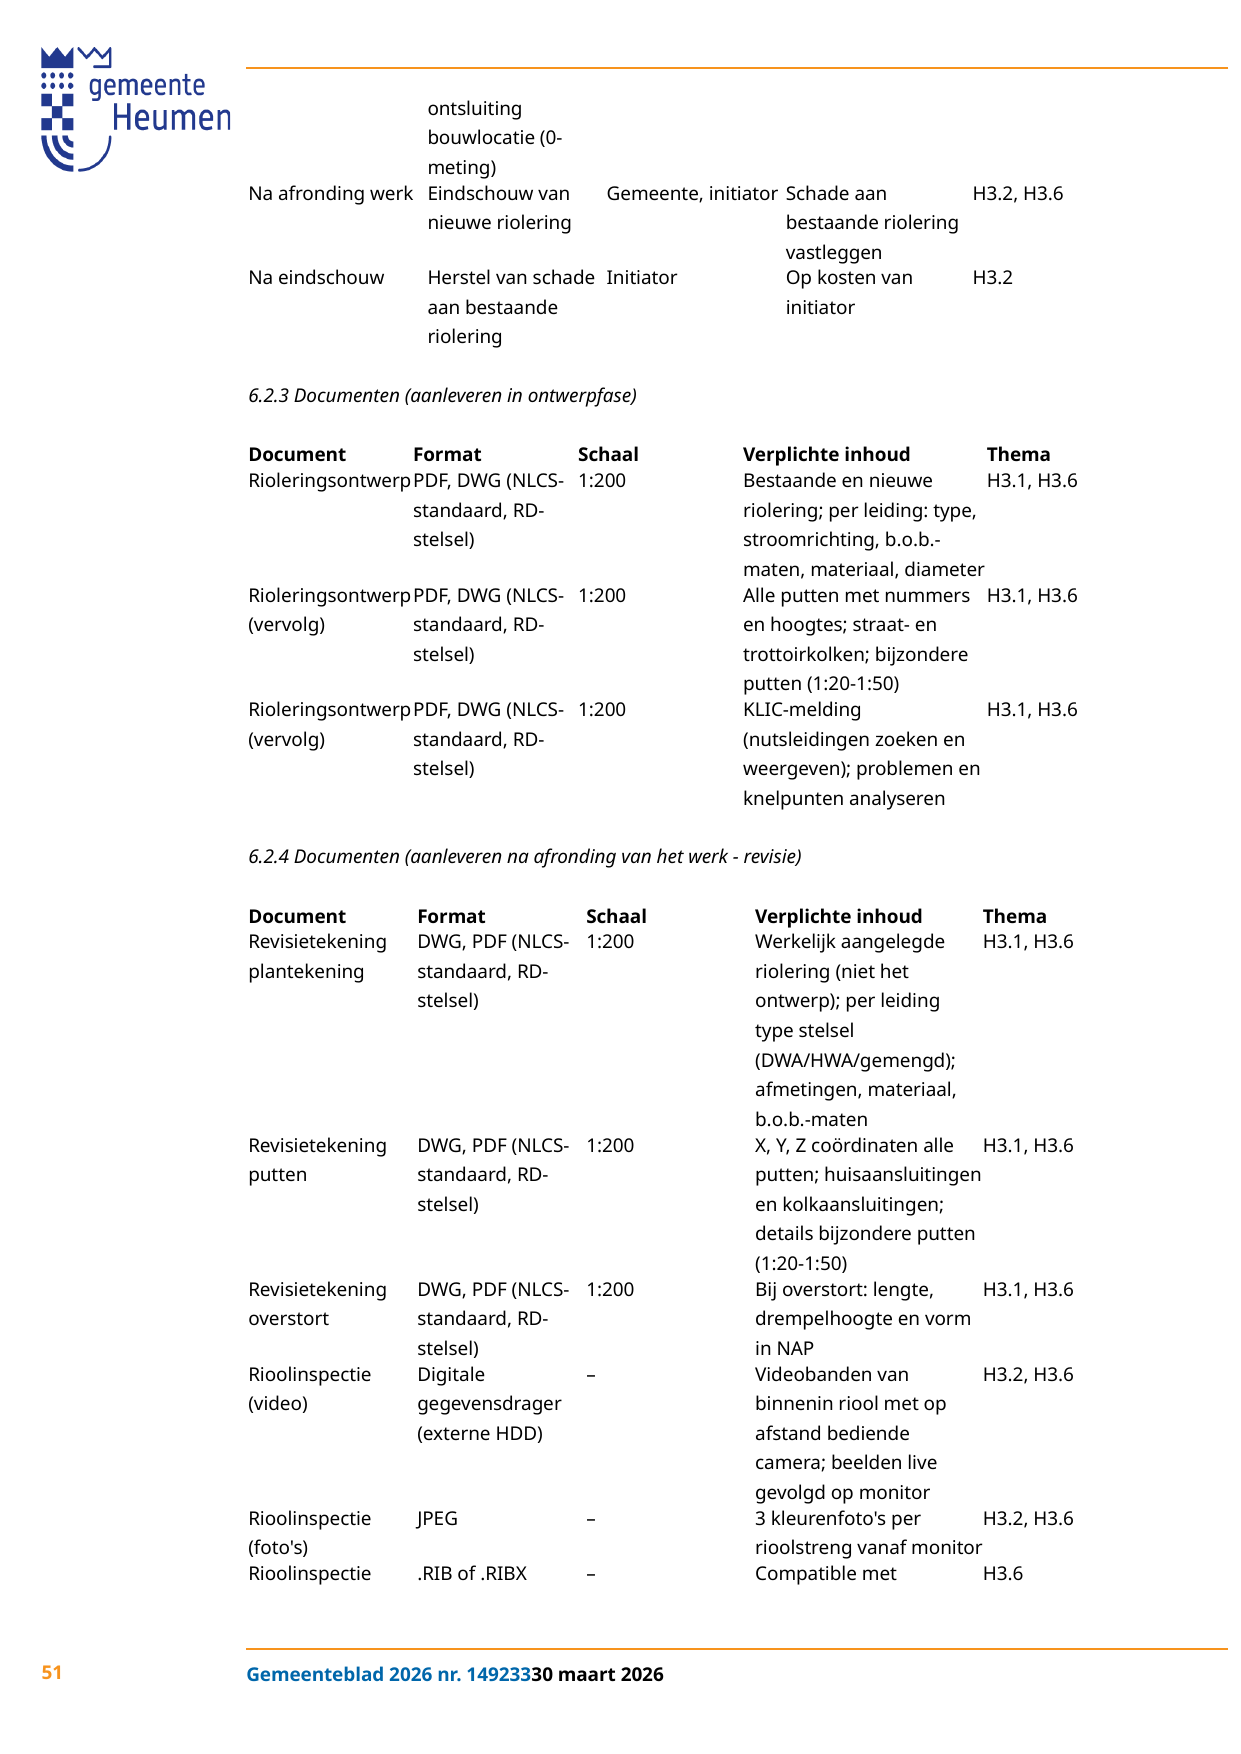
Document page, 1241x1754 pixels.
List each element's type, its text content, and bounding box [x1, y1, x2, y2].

table_cell ontsluiting bouwlocatie (0-meting) [427, 95, 606, 180]
table_cell Videobanden van binnenin riool met op afstand bediende camera; beelden live gevolgd op monitor [755, 1361, 983, 1505]
table_cell H3.1, H3.6 [987, 467, 1152, 582]
table_cell Rioleringsontwerp (vervolg) [248, 696, 413, 811]
table_cell 1:200 [578, 467, 743, 582]
table_cell Bij overstort: lengte, drempelhoogte en vorm in NAP [755, 1276, 983, 1361]
table_cell Rioolinspectie [248, 1560, 417, 1586]
table_cell DWG, PDF (NLCS-standaard, RD-stelsel) [417, 929, 586, 1132]
table_header Document [248, 903, 417, 928]
table_cell [248, 95, 427, 180]
table_cell H3.2, H3.6 [973, 180, 1152, 264]
text 6.2.3 Documenten (aanleveren in ontwerpfase) [248, 382, 1152, 408]
table_header Format [413, 442, 578, 467]
table_cell JPEG [417, 1505, 586, 1560]
table_cell Revisietekening plantekening [248, 929, 417, 1132]
table_cell H3.1, H3.6 [983, 1276, 1152, 1361]
table_cell Na afronding werk [248, 180, 427, 264]
table_cell H3.6 [983, 1560, 1152, 1586]
table_cell – [586, 1560, 755, 1586]
table_cell Revisietekening putten [248, 1132, 417, 1276]
table_cell Na eindschouw [248, 265, 427, 349]
table_cell Gemeente, initiator [606, 180, 786, 264]
table_cell H3.2, H3.6 [983, 1361, 1152, 1505]
table_cell Bestaande en nieuwe riolering; per leiding: type, stroomrichting, b.o.b.-maten, materiaal, diameter [743, 467, 987, 582]
table_header Schaal [586, 903, 755, 928]
table_cell H3.1, H3.6 [987, 696, 1152, 811]
table_cell [973, 95, 1152, 180]
table_cell 3 kleurenfoto's per rioolstreng vanaf monitor [755, 1505, 983, 1560]
table_cell DWG, PDF (NLCS-standaard, RD-stelsel) [417, 1276, 586, 1361]
table_cell PDF, DWG (NLCS-standaard, RD-stelsel) [413, 467, 578, 582]
table_cell Digitale gegevensdrager (externe HDD) [417, 1361, 586, 1505]
text 6.2.4 Documenten (aanleveren na afronding van het werk - revisie) [248, 843, 1152, 869]
table_cell Alle putten met nummers en hoogtes; straat- en trottoirkolken; bijzondere putten (1:20-1:50) [743, 582, 987, 696]
table_cell 1:200 [586, 929, 755, 1132]
table_cell Werkelijk aangelegde riolering (niet het ontwerp); per leiding type stelsel (DWA/HWA/gemengd); afmetingen, materiaal, b.o.b.-maten [755, 929, 983, 1132]
table_cell H3.1, H3.6 [983, 1132, 1152, 1276]
table_cell Rioolinspectie (foto's) [248, 1505, 417, 1560]
picture [41, 47, 231, 172]
table_cell .RIB of .RIBX [417, 1560, 586, 1586]
table_cell 1:200 [586, 1276, 755, 1361]
table_header Verplichte inhoud [755, 903, 983, 928]
table_cell Herstel van schade aan bestaande riolering [427, 265, 606, 349]
table_cell X, Y, Z coördinaten alle putten; huisaansluitingen en kolkaansluitingen; details bijzondere putten (1:20-1:50) [755, 1132, 983, 1276]
table_cell H3.2, H3.6 [983, 1505, 1152, 1560]
table_header Thema [987, 442, 1152, 467]
table_cell H3.1, H3.6 [983, 929, 1152, 1132]
table_cell 1:200 [578, 582, 743, 696]
table_cell Rioolinspectie (video) [248, 1361, 417, 1505]
table_header Schaal [578, 442, 743, 467]
table_cell – [586, 1361, 755, 1505]
table_cell DWG, PDF (NLCS-standaard, RD-stelsel) [417, 1132, 586, 1276]
table_cell H3.1, H3.6 [987, 582, 1152, 696]
table_cell Schade aan bestaande riolering vastleggen [786, 180, 972, 264]
table_cell [606, 95, 786, 180]
table_cell Revisietekening overstort [248, 1276, 417, 1361]
table_cell KLIC-melding (nutsleidingen zoeken en weergeven); problemen en knelpunten analyseren [743, 696, 987, 811]
table_header Verplichte inhoud [743, 442, 987, 467]
table_cell Eindschouw van nieuwe riolering [427, 180, 606, 264]
table_cell PDF, DWG (NLCS-standaard, RD-stelsel) [413, 696, 578, 811]
table_cell Compatible met [755, 1560, 983, 1586]
table_cell 1:200 [586, 1132, 755, 1276]
table_header Thema [983, 903, 1152, 928]
table_cell Op kosten van initiator [786, 265, 972, 349]
table_header Document [248, 442, 413, 467]
table_cell PDF, DWG (NLCS-standaard, RD-stelsel) [413, 582, 578, 696]
table_cell 1:200 [578, 696, 743, 811]
table_cell H3.2 [973, 265, 1152, 349]
table_cell [786, 95, 972, 180]
table_cell Initiator [606, 265, 786, 349]
table_cell Rioleringsontwerp [248, 467, 413, 582]
table_cell – [586, 1505, 755, 1560]
table_header Format [417, 903, 586, 928]
table_cell Rioleringsontwerp (vervolg) [248, 582, 413, 696]
